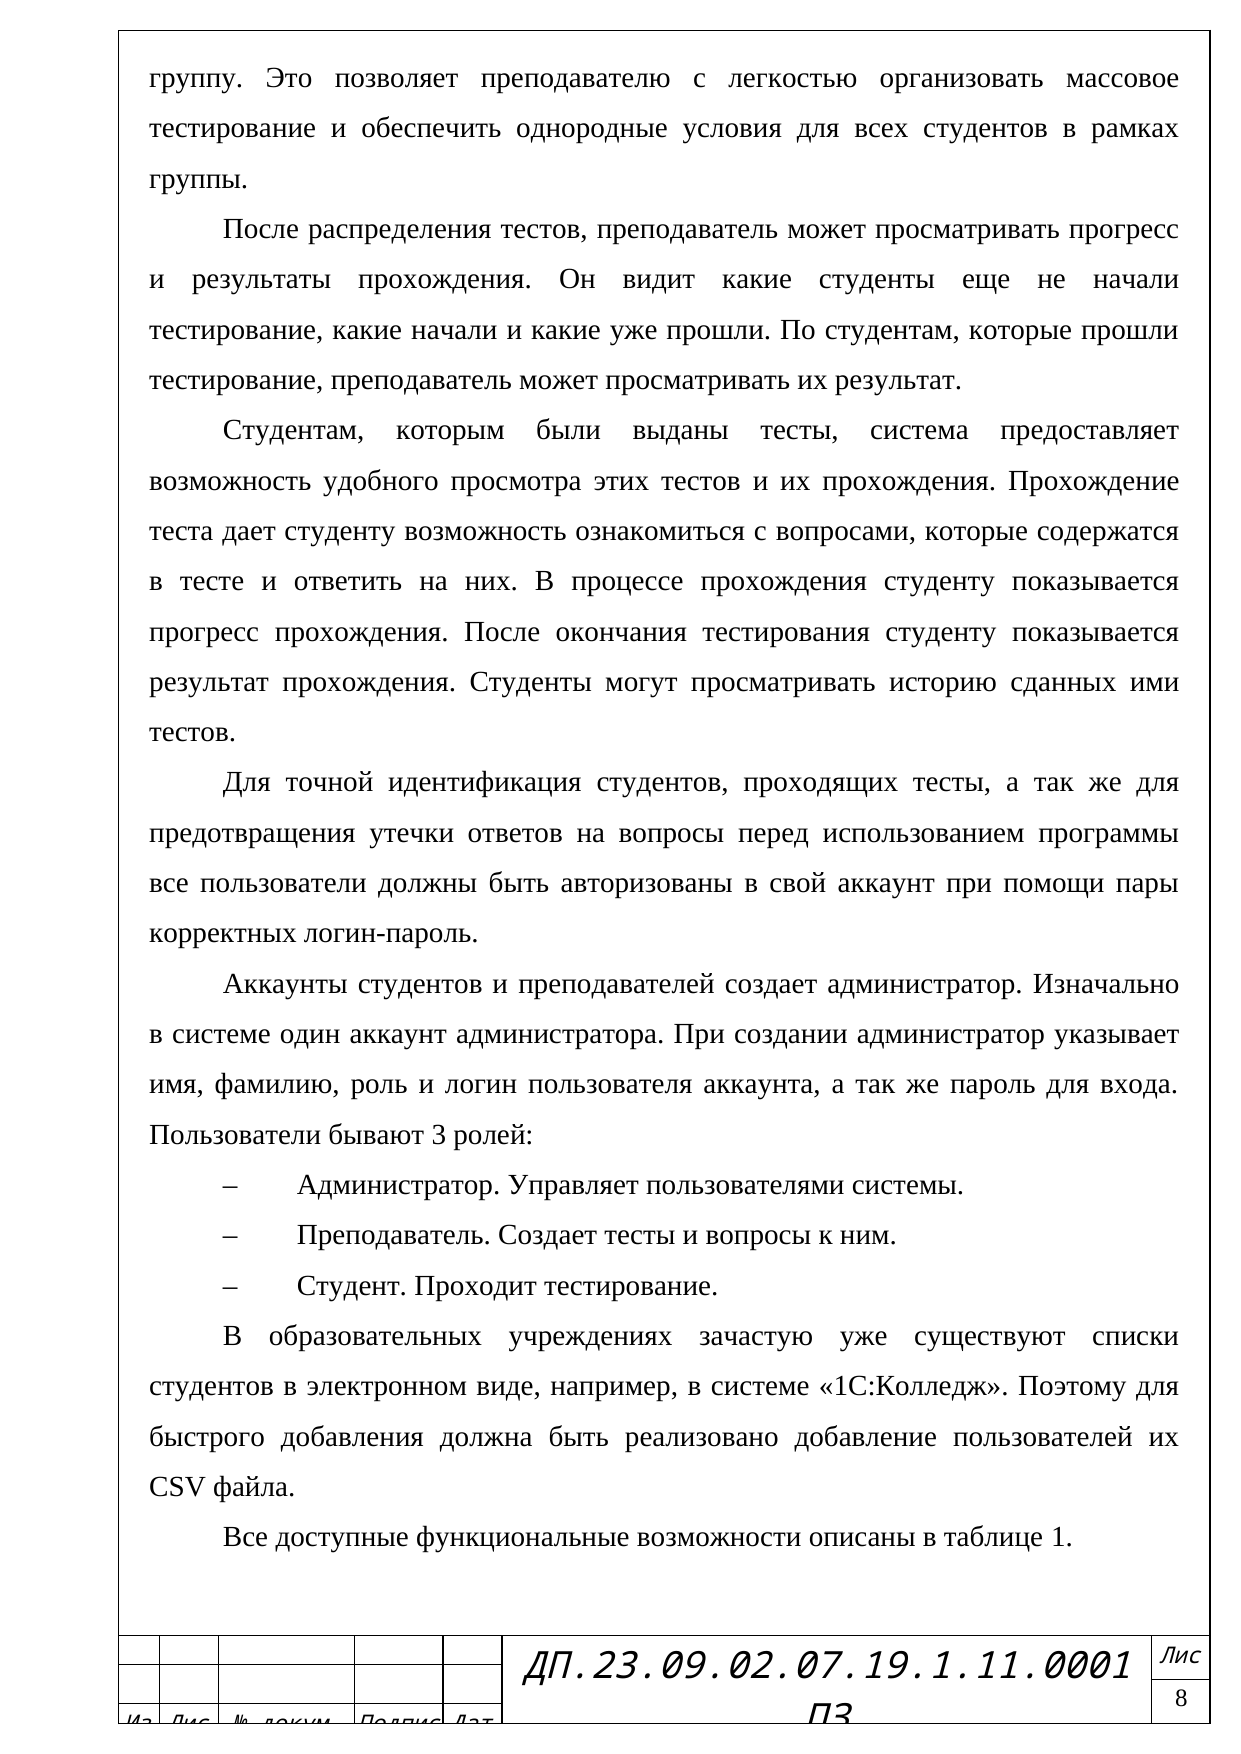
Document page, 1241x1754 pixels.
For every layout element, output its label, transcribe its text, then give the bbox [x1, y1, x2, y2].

text группу. Это позволяет преподавателю с легкостью организовать массовое тестирование и обеспечить однородные условия для всех студентов в рамках группы. [149, 60, 1180, 194]
text Для точной идентификация студентов, проходящих тесты, а так же для предотвращения утечки ответов на вопросы перед использованием программы все пользователи должны быть авторизованы в свой аккаунт при помощи пары корректных логин-пароль. [149, 764, 1180, 949]
list Администратор. Управляет пользователями системы. [149, 1167, 1180, 1201]
list Студент. Проходит тестирование. [149, 1268, 1180, 1301]
text После распределения тестов, преподаватель может просматривать прогресс и результаты прохождения. Он видит какие студенты еще не начали тестирование, какие начали и какие уже прошли. По студентам, которые прошли тестирование, преподаватель может просматривать их результат. [149, 211, 1180, 396]
text Все доступные функциональные возможности описаны в таблице 1. [149, 1519, 1180, 1553]
list Преподаватель. Создает тесты и вопросы к ним. [149, 1217, 1180, 1251]
text Аккаунты студентов и преподавателей создает администратор. Изначально в системе один аккаунт администратора. При создании администратор указывает имя, фамилию, роль и логин пользователя аккаунта, а так же пароль для входа. Пользователи бывают 3 ролей: [149, 966, 1180, 1150]
text В образовательных учреждениях зачастую уже существуют списки студентов в электронном виде, например, в системе «1С:Колледж». Поэтому для быстрого добавления должна быть реализовано добавление пользователей их CSV файла. [149, 1318, 1180, 1502]
text Студентам, которым были выданы тесты, система предоставляет возможность удобного просмотра этих тестов и их прохождения. Прохождение теста дает студенту возможность ознакомиться с вопросами, которые содержатся в тесте и ответить на них. В процессе прохождения студенту показывается прогресс прохождения. После окончания тестирования студенту показывается результат прохождения. Студенты могут просматривать историю сданных ими тестов. [149, 412, 1180, 748]
